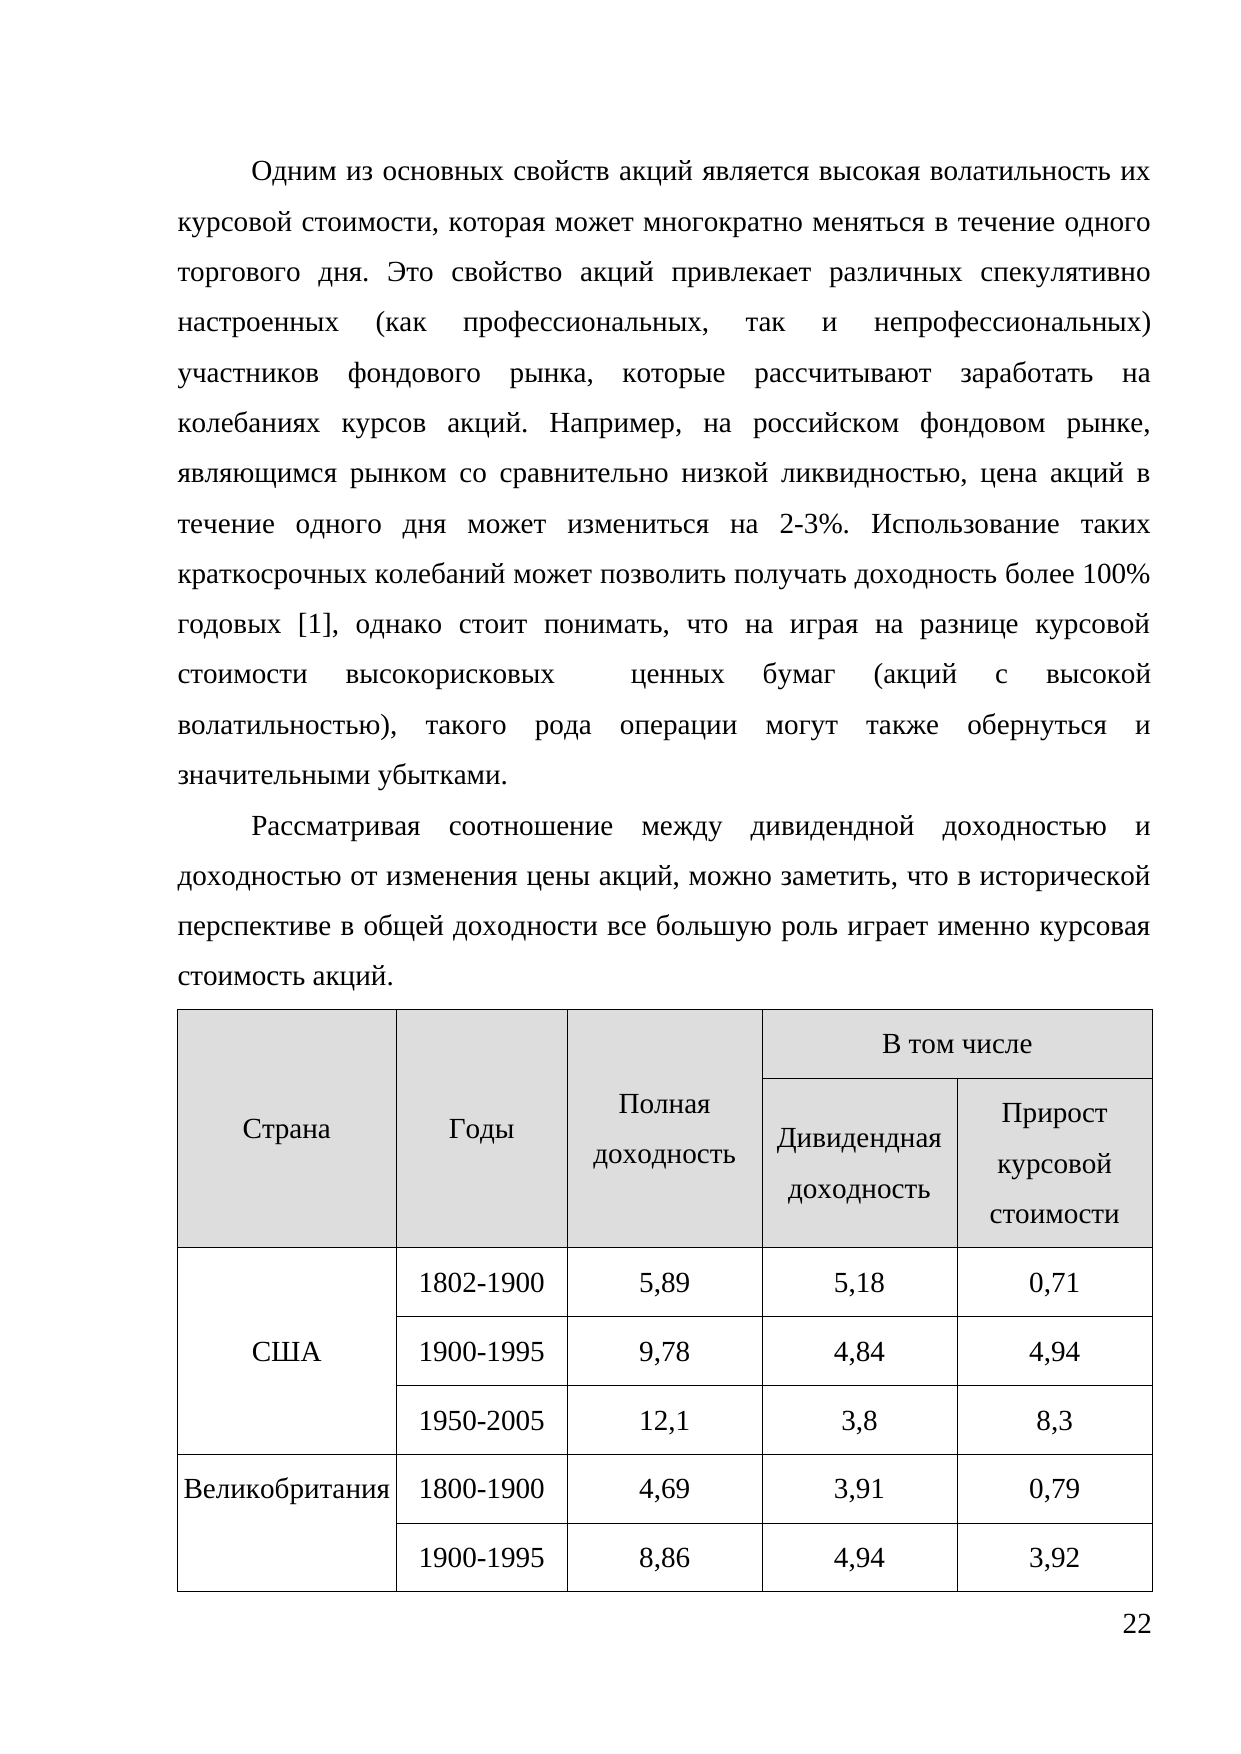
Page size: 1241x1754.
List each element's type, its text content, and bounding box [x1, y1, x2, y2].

table_cell 9,78 [568, 1317, 762, 1385]
text Рассматривая соотношение между дивидендной доходностью и доходностью от изменения цены акций, можно заметить, что в исторической перспективе в общей доходности все большую роль играет именно курсовая стоимость акций. [177, 808, 1152, 992]
table_cell Великобритания [178, 1455, 396, 1591]
table_header Страна [178, 1010, 396, 1247]
table_header Годы [397, 1010, 567, 1247]
table_cell 4,69 [568, 1455, 762, 1523]
table_cell 5,89 [568, 1248, 762, 1316]
text Одним из основных свойств акций является высокая волатильность их курсовой стоимости, которая может многократно меняться в течение одного торгового дня. Это свойство акций привлекает различных спекулятивно настроенных (как профессиональных, так и непрофессиональных) участников фондового рынка, которые рассчитывают заработать на колебаниях курсов акций. Например, на российском фондовом рынке, являющимся рынком со сравнительно низкой ликвидностью, цена акций в течение одного дня может измениться на 2-3%. Использование таких краткосрочных колебаний может позволить получать доходность более 100% годовых [1], однако стоит понимать, что на играя на разнице курсовой стоимости высокорисковых ценных бумаг (акций с высокой волатильностью), такого рода операции могут также обернуться и значительными убытками. [177, 153, 1152, 791]
table_cell 1802-1900 [397, 1248, 567, 1316]
table_cell США [178, 1248, 396, 1454]
table_cell 0,71 [958, 1248, 1152, 1316]
table_header Полная доходность [568, 1010, 762, 1247]
table_cell 8,86 [568, 1524, 762, 1591]
table_cell 4,84 [763, 1317, 957, 1385]
table_cell 3,8 [763, 1386, 957, 1454]
table_cell 0,79 [958, 1455, 1152, 1523]
table_cell 3,92 [958, 1524, 1152, 1591]
table_cell 12,1 [568, 1386, 762, 1454]
table_cell 8,3 [958, 1386, 1152, 1454]
table_cell 1900-1995 [397, 1317, 567, 1385]
table_cell 4,94 [763, 1524, 957, 1591]
table_cell 1900-1995 [397, 1524, 567, 1591]
table_header В том числе [763, 1010, 1152, 1078]
table_cell Прирост курсовой стоимости [958, 1079, 1152, 1247]
table_cell 4,94 [958, 1317, 1152, 1385]
table_cell 5,18 [763, 1248, 957, 1316]
table_cell Дивидендная доходность [763, 1079, 957, 1247]
table_cell 3,91 [763, 1455, 957, 1523]
table_cell 1950-2005 [397, 1386, 567, 1454]
table_cell 1800-1900 [397, 1455, 567, 1523]
